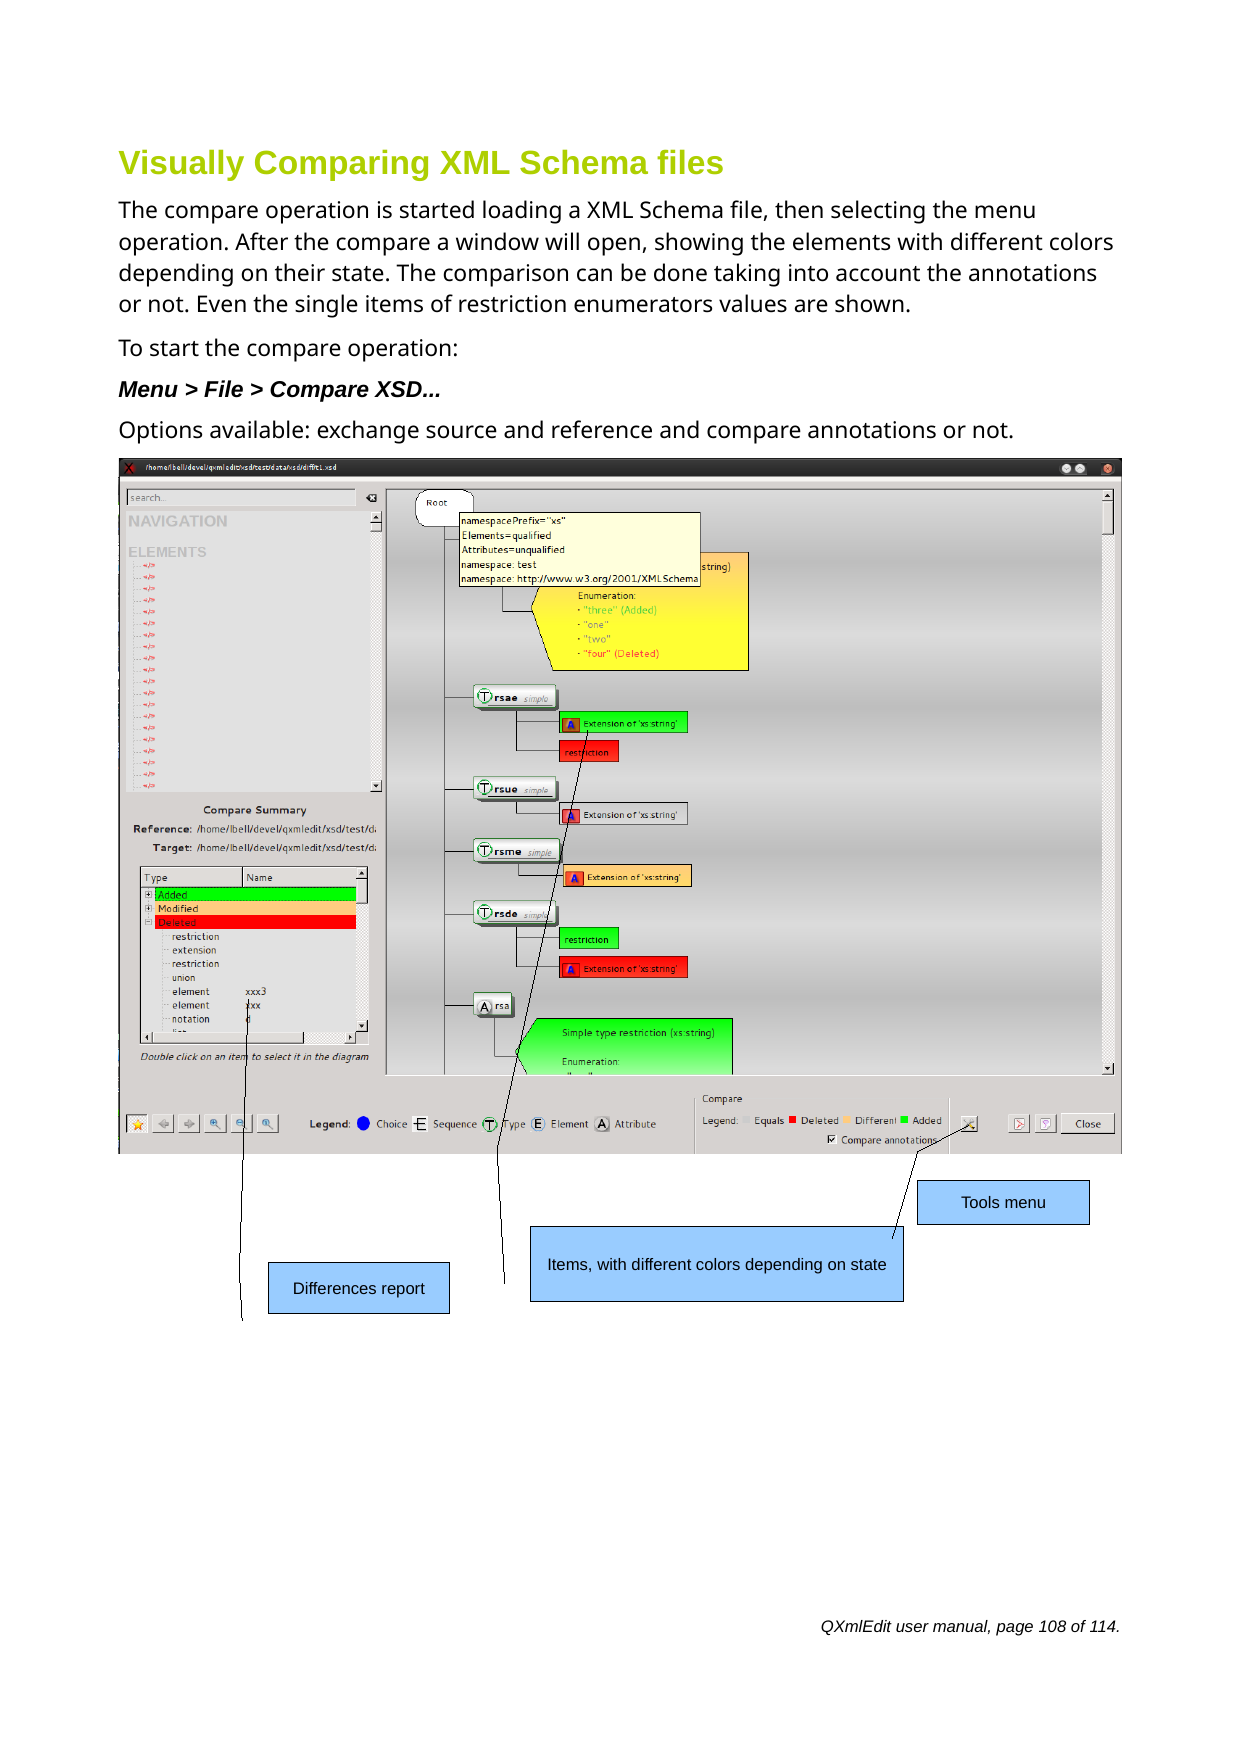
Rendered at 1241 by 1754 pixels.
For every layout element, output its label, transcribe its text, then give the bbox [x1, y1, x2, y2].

picture [118, 458, 1122, 1154]
text The compare operation is started loading a XML Schema file, then selecting the menu operation. After the compare a window will open, showing the elements with different colors depending on their state. The comparison can be done taking into account the annotations or not. Even the single items of restriction enumerators values are shown. [118, 194, 1122, 319]
subtitle Visually Comparing XML Schema files [118, 143, 1122, 182]
text Options available: exchange source and reference and compare annotations or not. [118, 414, 1122, 446]
text Menu > File > Compare XSD... [118, 376, 1122, 402]
text To start the compare operation: [118, 332, 1122, 363]
